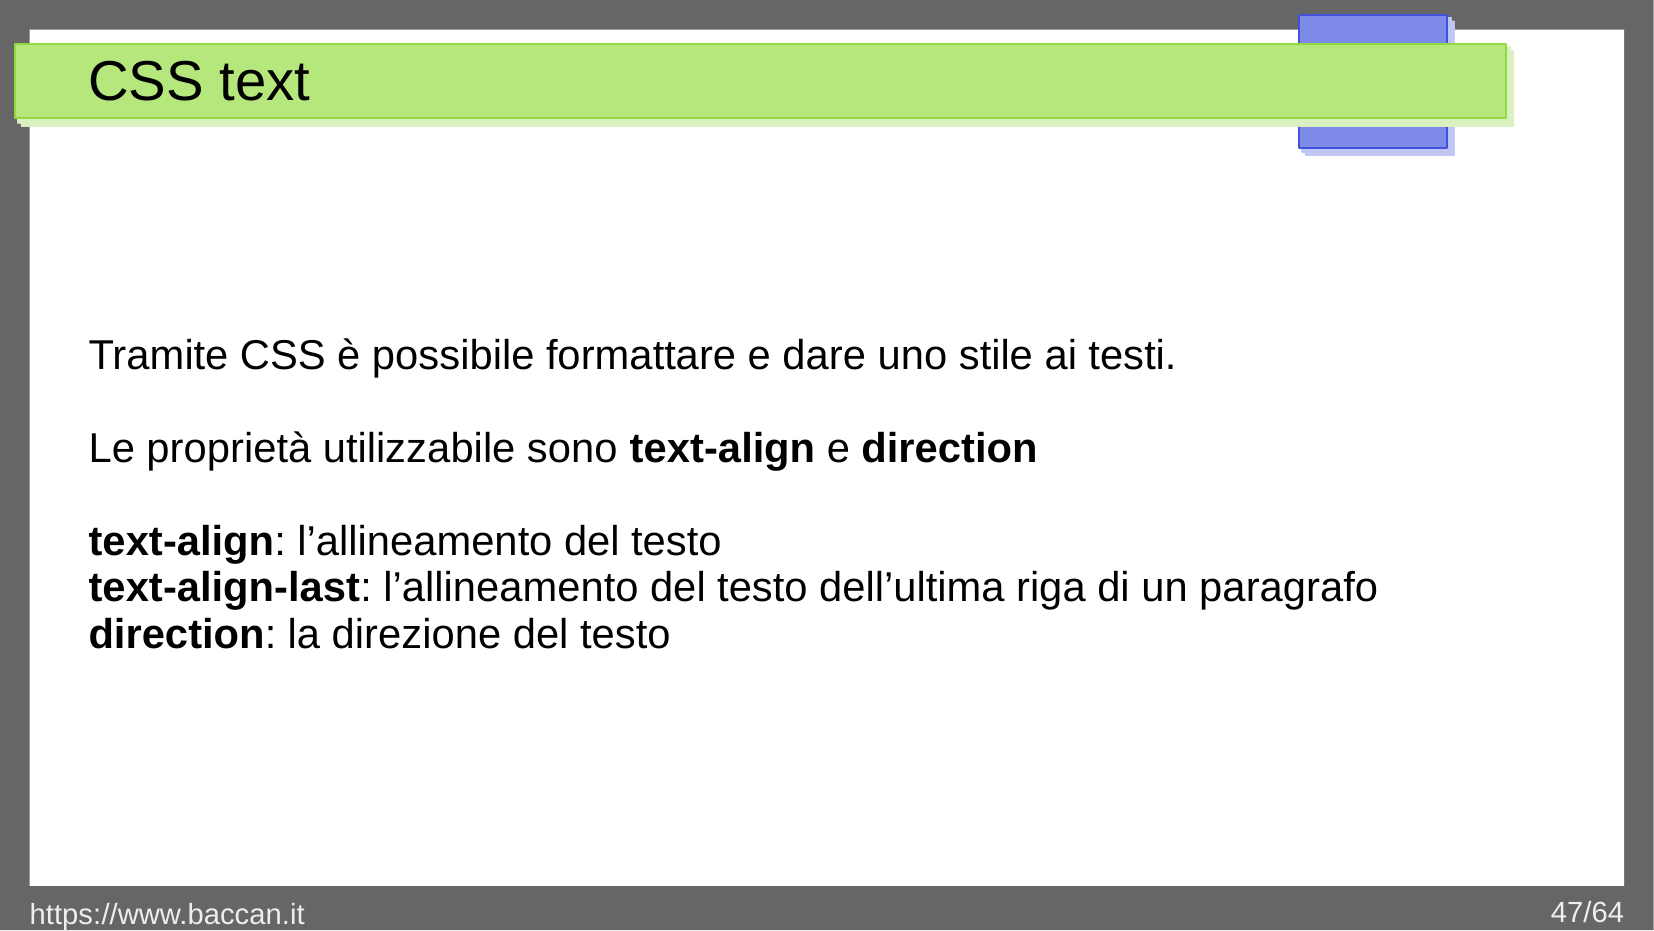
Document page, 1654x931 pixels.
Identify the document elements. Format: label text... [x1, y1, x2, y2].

text_box Tramite CSS è possibile formattare e dare uno stile ai testi. Le proprietà utilizzabile sono text-align e direction text-align: l’allineamento del testo text-align-last: l’allineamento del testo dell’ultima riga di un paragrafo direction: la direzione del testo [88, 169, 1565, 820]
title CSS text [88, 44, 1506, 119]
